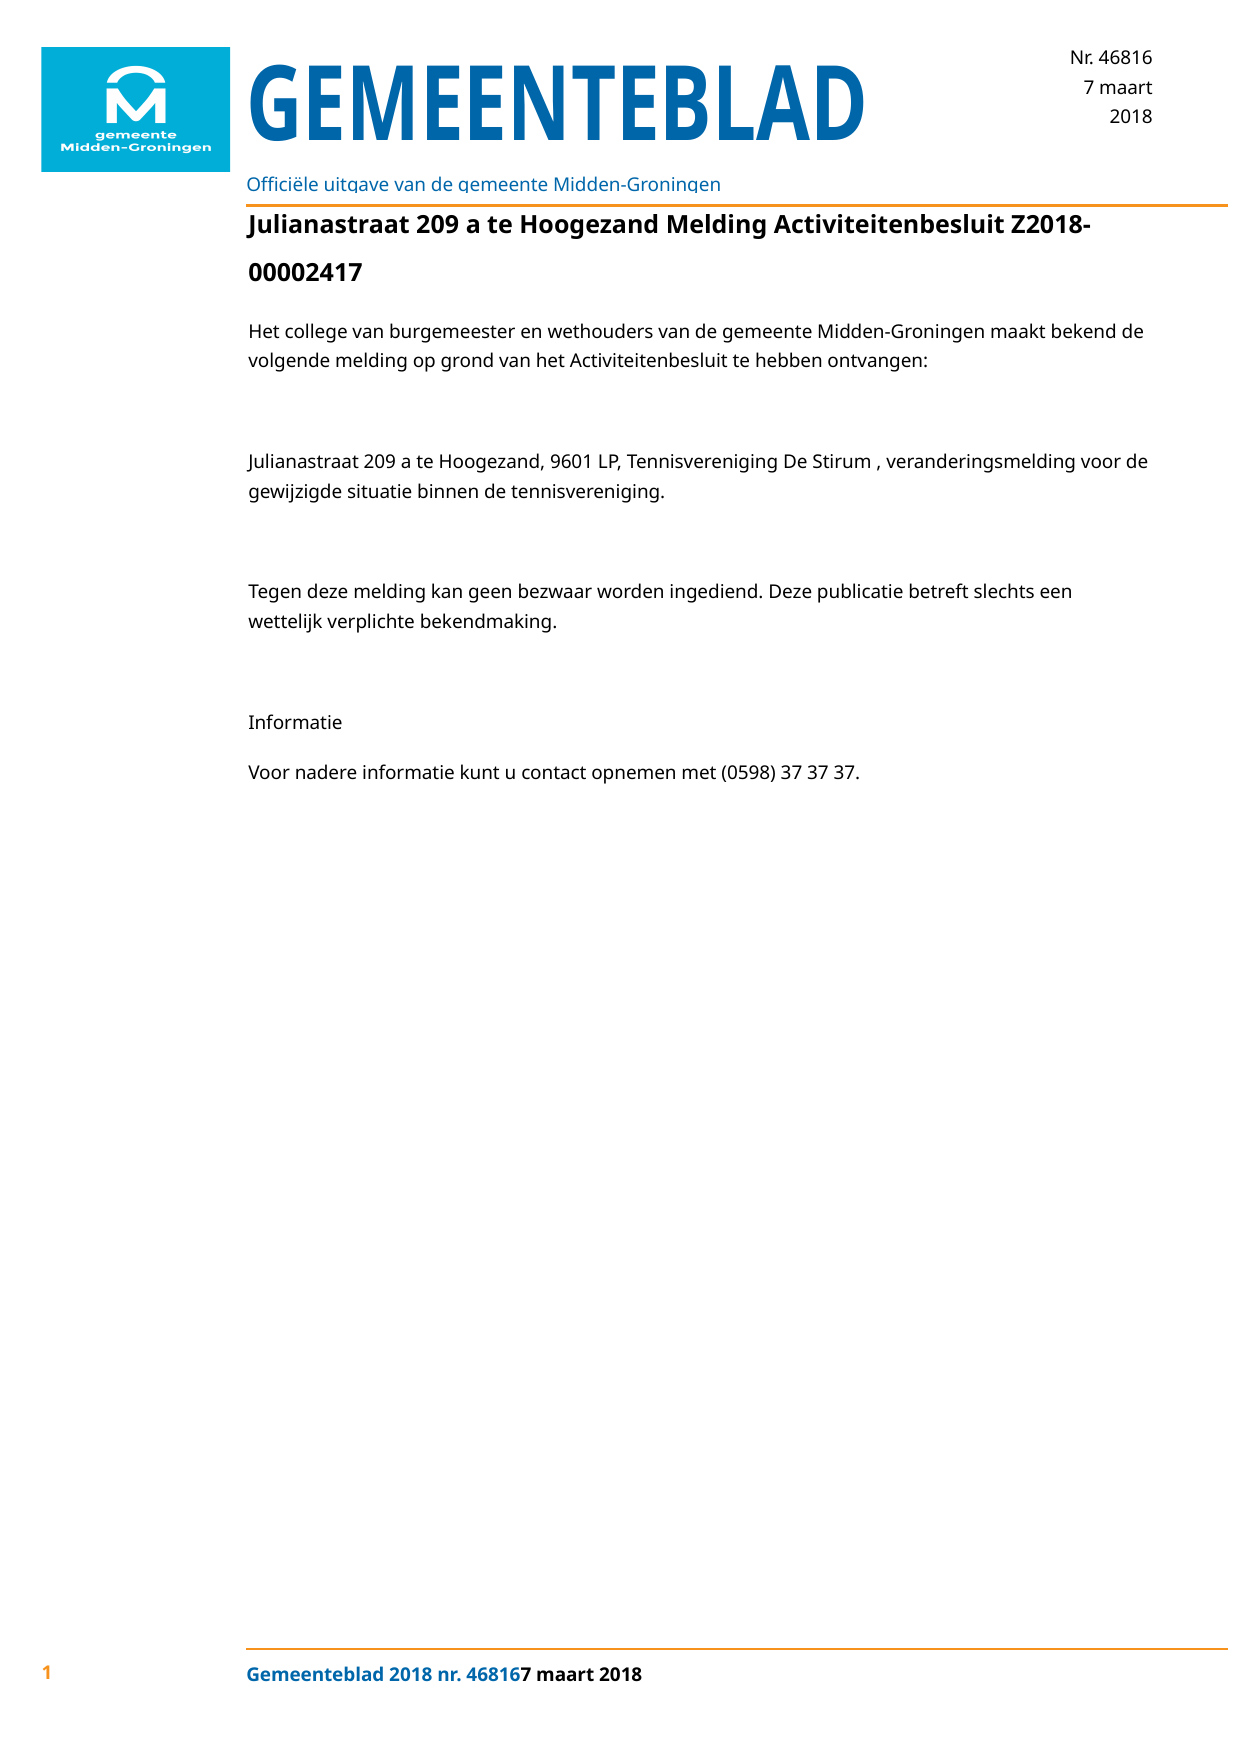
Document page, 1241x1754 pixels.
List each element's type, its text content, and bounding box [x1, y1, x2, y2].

text Julianastraat 209 a te Hoogezand, 9601 LP, Tennisvereniging De Stirum , veranderingsmelding voor de gewijzigde situatie binnen de tennisvereniging. [248, 448, 1152, 504]
text Informatie [248, 709, 1152, 735]
text Voor nadere informatie kunt u contact opnemen met (0598) 37 37 37. [248, 759, 1152, 785]
picture [108, 66, 164, 82]
picture [184, 146, 190, 153]
text Julianastraat 209 a te Hoogezand Melding Activiteitenbesluit Z2018-00002417 [248, 207, 1152, 288]
text Het college van burgemeester en wethouders van de gemeente Midden-Groningen maakt bekend de volgende melding op grond van het Activiteitenbesluit te hebben ontvangen: [248, 318, 1152, 373]
picture [107, 89, 165, 122]
text Tegen deze melding kan geen bezwaar worden ingediend. Deze publicatie betreft slechts een wettelijk verplichte bekendmaking. [248, 579, 1152, 634]
